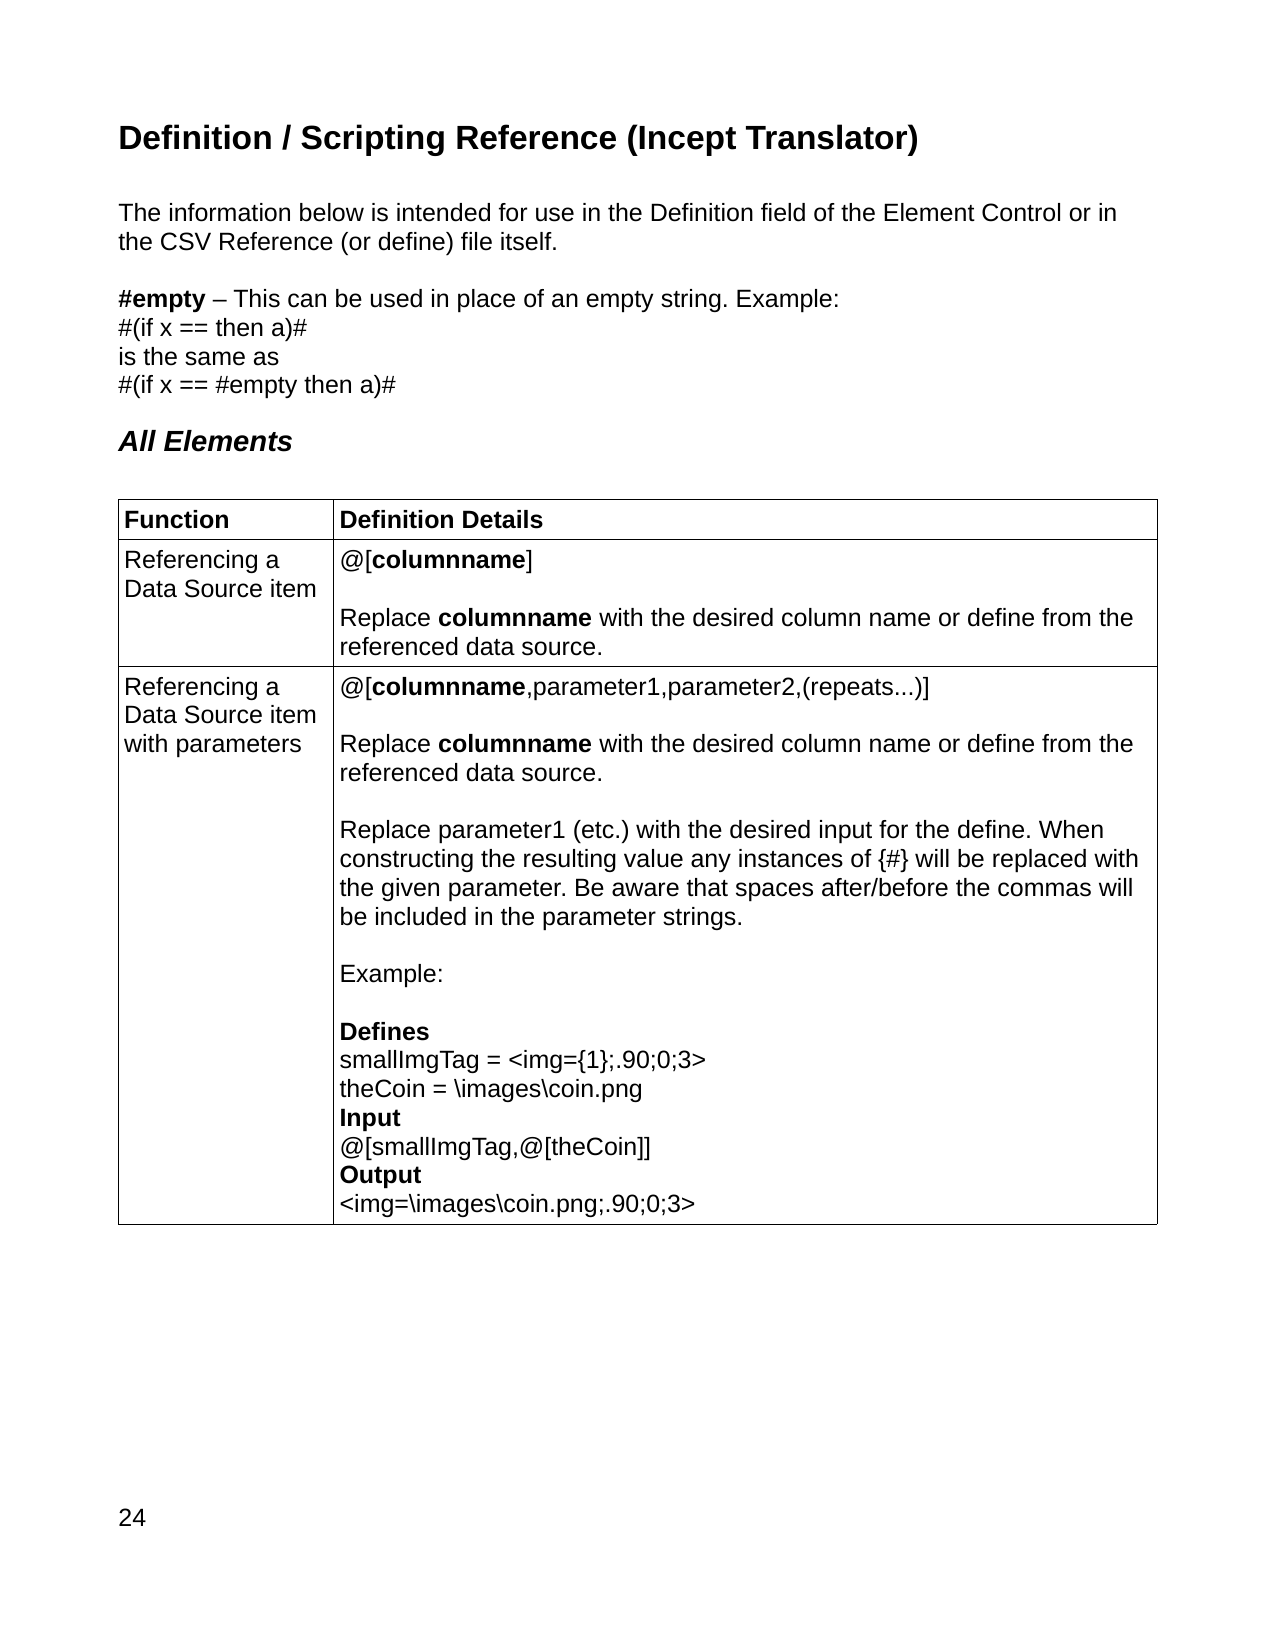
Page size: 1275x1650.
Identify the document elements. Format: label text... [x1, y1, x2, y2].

table_cell @[columnname] Replace columnname with the desired column name or define from the referenced data source. [334, 540, 1157, 666]
text #empty – This can be used in place of an empty string. Example: [118, 284, 1157, 313]
subtitle Definition / Scripting Reference (Incept Translator) [118, 118, 1157, 157]
text #(if x == #empty then a)# [118, 371, 1157, 399]
text The information below is intended for use in the Definition field of the Element Control or in the CSV Reference (or define) file itself. [118, 198, 1157, 256]
text #(if x == then a)# [118, 313, 1157, 342]
table_cell Referencing a Data Source item with parameters [119, 667, 333, 1224]
table_cell @[columnname,parameter1,parameter2,(repeats...)] Replace columnname with the desired column name or define from the referenced data source. Replace parameter1 (etc.) with the desired input for the define. When constructing the resulting value any instances of {#} will be replaced with the given parameter. Be aware that spaces after/before the commas will be included in the parameter strings. Example: Defines smallImgTag = <img={1};.90;0;3> theCoin = \images\coin.png Input @[smallImgTag,@[theCoin]] Output <img=\images\coin.png;.90;0;3> [334, 667, 1157, 1224]
subtitle All Elements [118, 424, 1157, 458]
table_header Definition Details [334, 500, 1157, 539]
table_cell Referencing a Data Source item [119, 540, 333, 666]
table_header Function [119, 500, 333, 539]
text is the same as [118, 342, 1157, 371]
